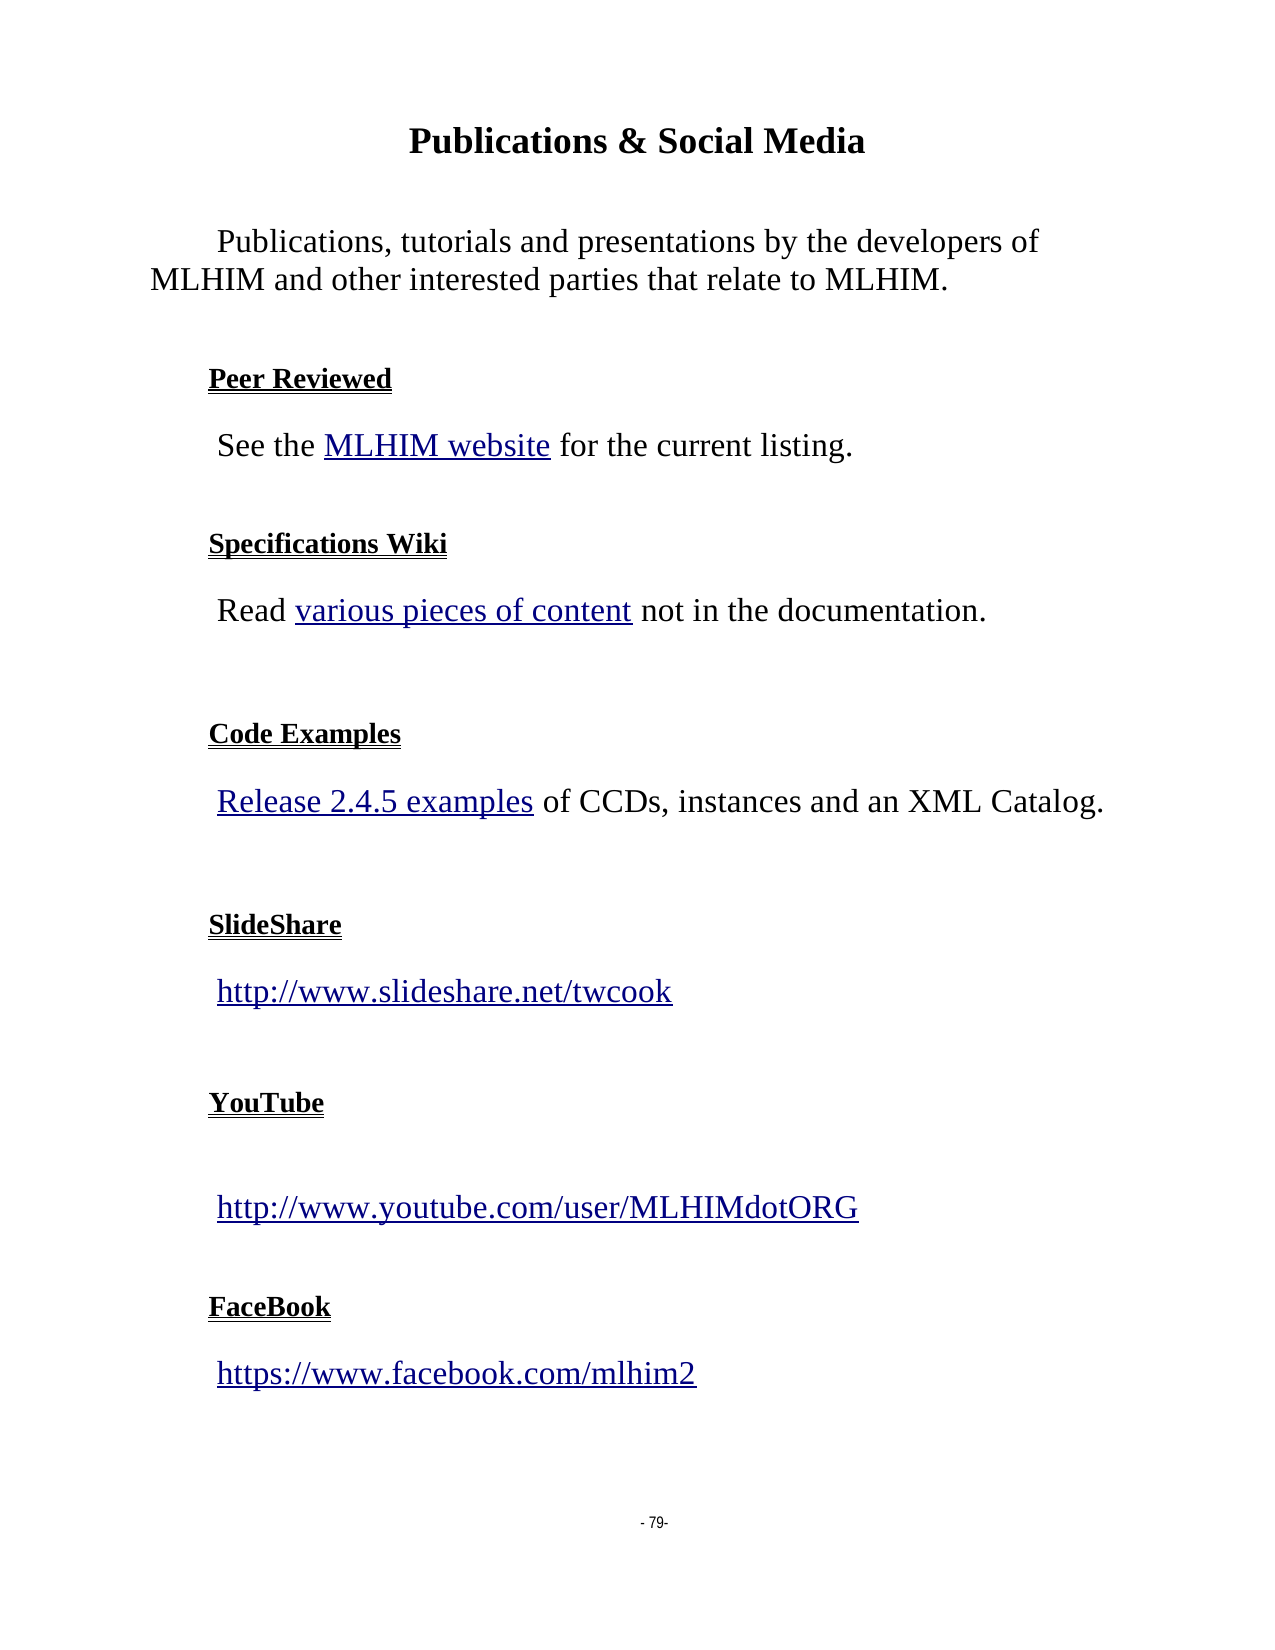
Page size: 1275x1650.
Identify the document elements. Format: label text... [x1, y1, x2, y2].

text Read various pieces of content not in the documentation. [150, 590, 1125, 628]
subtitle FaceBook [150, 1289, 1125, 1322]
subtitle SlideShare [150, 907, 1125, 941]
text http://www.slideshare.net/twcook [150, 971, 1125, 1009]
subtitle Peer Reviewed [150, 361, 1125, 394]
text See the MLHIM website for the current listing. [150, 425, 1125, 463]
subtitle YouTube [150, 1085, 1125, 1119]
text Publications, tutorials and presentations by the developers of MLHIM and other interested parties that relate to MLHIM. [150, 221, 1125, 298]
text http://www.youtube.com/user/MLHIMdotORG [150, 1187, 1125, 1226]
subtitle Code Examples [150, 717, 1125, 750]
title Publications & Social Media [150, 118, 1125, 161]
text https://www.facebook.com/mlhim2 [150, 1353, 1125, 1391]
subtitle Specifications Wiki [150, 526, 1125, 560]
text Release 2.4.5 examples of CCDs, instances and an XML Catalog. [150, 781, 1125, 819]
